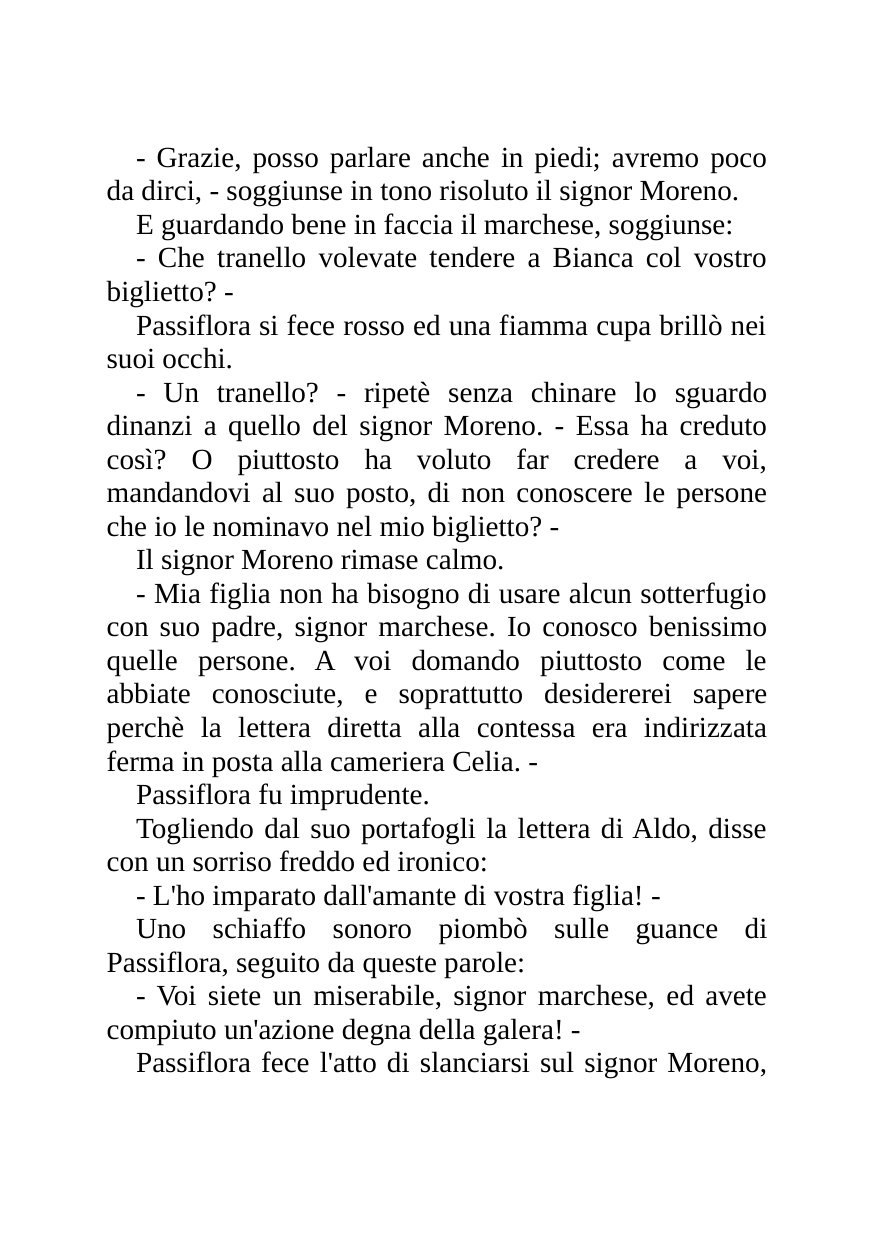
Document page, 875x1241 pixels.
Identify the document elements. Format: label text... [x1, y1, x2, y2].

text Uno schiaffo sonoro piombò sulle guance di Passiflora, seguito da queste parole: [106, 911, 768, 978]
text Togliendo dal suo portafogli la lettera di Aldo, disse con un sorriso freddo ed ironico: [106, 811, 768, 878]
text - Un tranello? - ripetè senza chinare lo sguardo dinanzi a quello del signor Moreno. - Essa ha creduto così? O piuttosto ha voluto far credere a voi, mandandovi al suo posto, di non conoscere le persone che io le nominavo nel mio biglietto? - [106, 375, 768, 542]
text - Che tranello volevate tendere a Bianca col vostro biglietto? - [106, 241, 768, 308]
text Passiflora fece l'atto di slanciarsi sul signor Moreno, [106, 1046, 768, 1079]
text - L'ho imparato dall'amante di vostra figlia! - [106, 878, 768, 911]
text Il signor Moreno rimase calmo. [106, 542, 768, 576]
text Passiflora fu imprudente. [106, 777, 768, 811]
text - Mia figlia non ha bisogno di usare alcun sotterfugio con suo padre, signor marchese. Io conosco benissimo quelle persone. A voi domando piuttosto come le abbiate conosciute, e soprattutto desidererei sapere perchè la lettera diretta alla contessa era indirizzata ferma in posta alla cameriera Celia. - [106, 576, 768, 777]
text E guardando bene in faccia il marchese, soggiunse: [106, 207, 768, 241]
text Passiflora si fece rosso ed una fiamma cupa brillò nei suoi occhi. [106, 308, 768, 375]
text - Grazie, posso parlare anche in piedi; avremo poco da dirci, - soggiunse in tono risoluto il signor Moreno. [106, 140, 768, 207]
text - Voi siete un miserabile, signor marchese, ed avete compiuto un'azione degna della galera! - [106, 978, 768, 1046]
